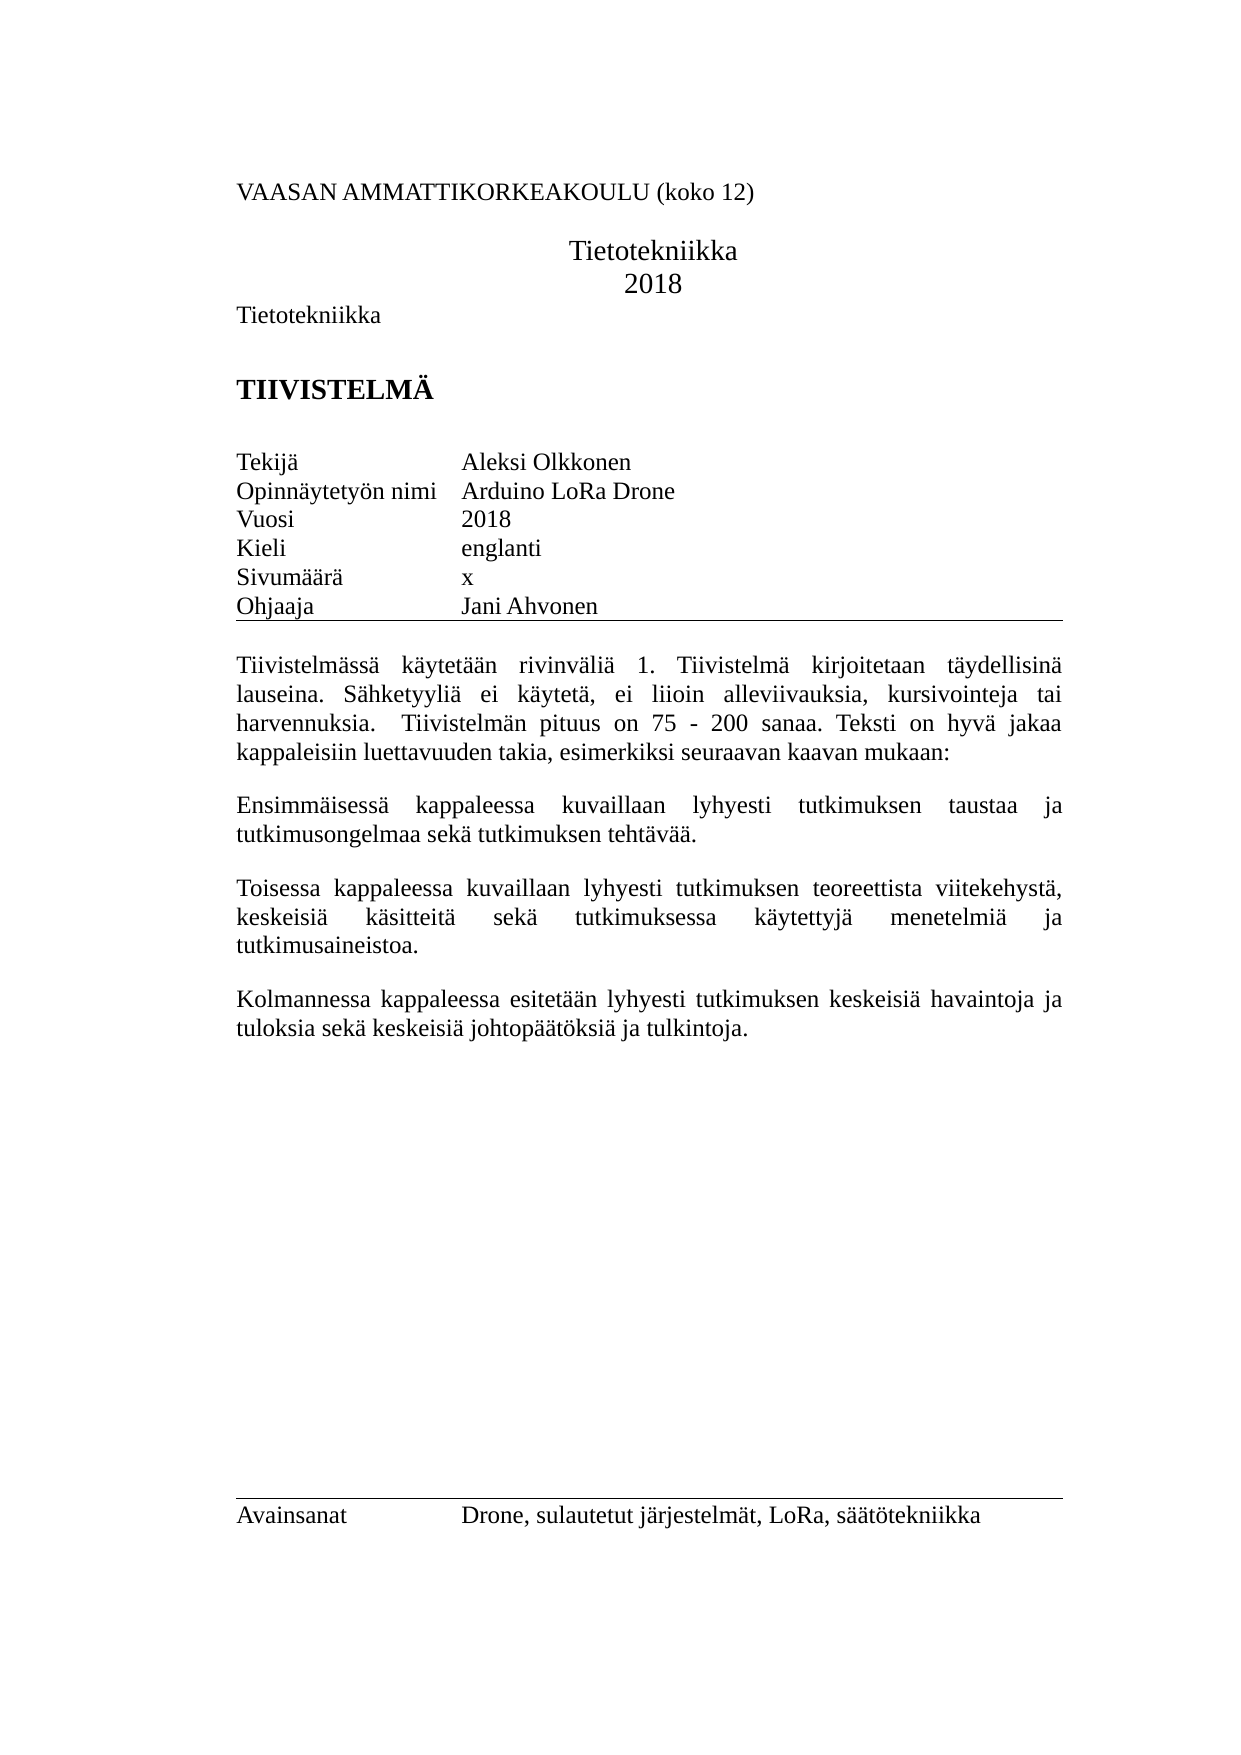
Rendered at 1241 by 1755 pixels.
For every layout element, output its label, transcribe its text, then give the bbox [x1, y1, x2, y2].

text TIIVISTELMÄ [236, 372, 1063, 405]
text Ohjaaja Jani Ahvonen [236, 591, 1063, 619]
text Vuosi 2018 Kieli englanti [236, 504, 1063, 562]
table_header Tietotekniikka [251, 233, 1067, 266]
table_cell 2018 [251, 266, 1067, 300]
text Avainsanat Drone, sulautetut järjestelmät, LoRa, säätötekniikka [236, 1499, 1063, 1529]
text Tiivistelmässä käytetään rivinväliä 1. Tiivistelmä kirjoitetaan täydellisinä lauseina. Sähketyyliä ei käytetä, ei liioin alleviivauksia, kursivointeja tai harvennuksia. Tiivistelmän pituus on 75 - 200 sanaa. Teksti on hyvä jakaa kappaleisiin luettavuuden takia, esimerkiksi seuraavan kaavan mukaan: [236, 651, 1063, 766]
text Kolmannessa kappaleessa esitetään lyhyesti tutkimuksen keskeisiä havaintoja ja tuloksia sekä keskeisiä johtopäätöksiä ja tulkintoja. [236, 984, 1063, 1042]
text Tietotekniikka [236, 206, 1063, 329]
text VAASAN AMMATTIKORKEAKOULU (koko 12) [236, 177, 1063, 206]
text Opinnäytetyön nimi Arduino LoRa Drone [236, 476, 1063, 504]
text Tekijä Aleksi Olkkonen [236, 447, 1063, 476]
text Sivumäärä x [236, 562, 1063, 591]
text Toisessa kappaleessa kuvaillaan lyhyesti tutkimuksen teoreettista viitekehystä, keskeisiä käsitteitä sekä tutkimuksessa käytettyjä menetelmiä ja tutkimusaineistoa. [236, 873, 1063, 959]
text Ensimmäisessä kappaleessa kuvaillaan lyhyesti tutkimuksen taustaa ja tutkimusongelmaa sekä tutkimuksen tehtävää. [236, 791, 1063, 848]
